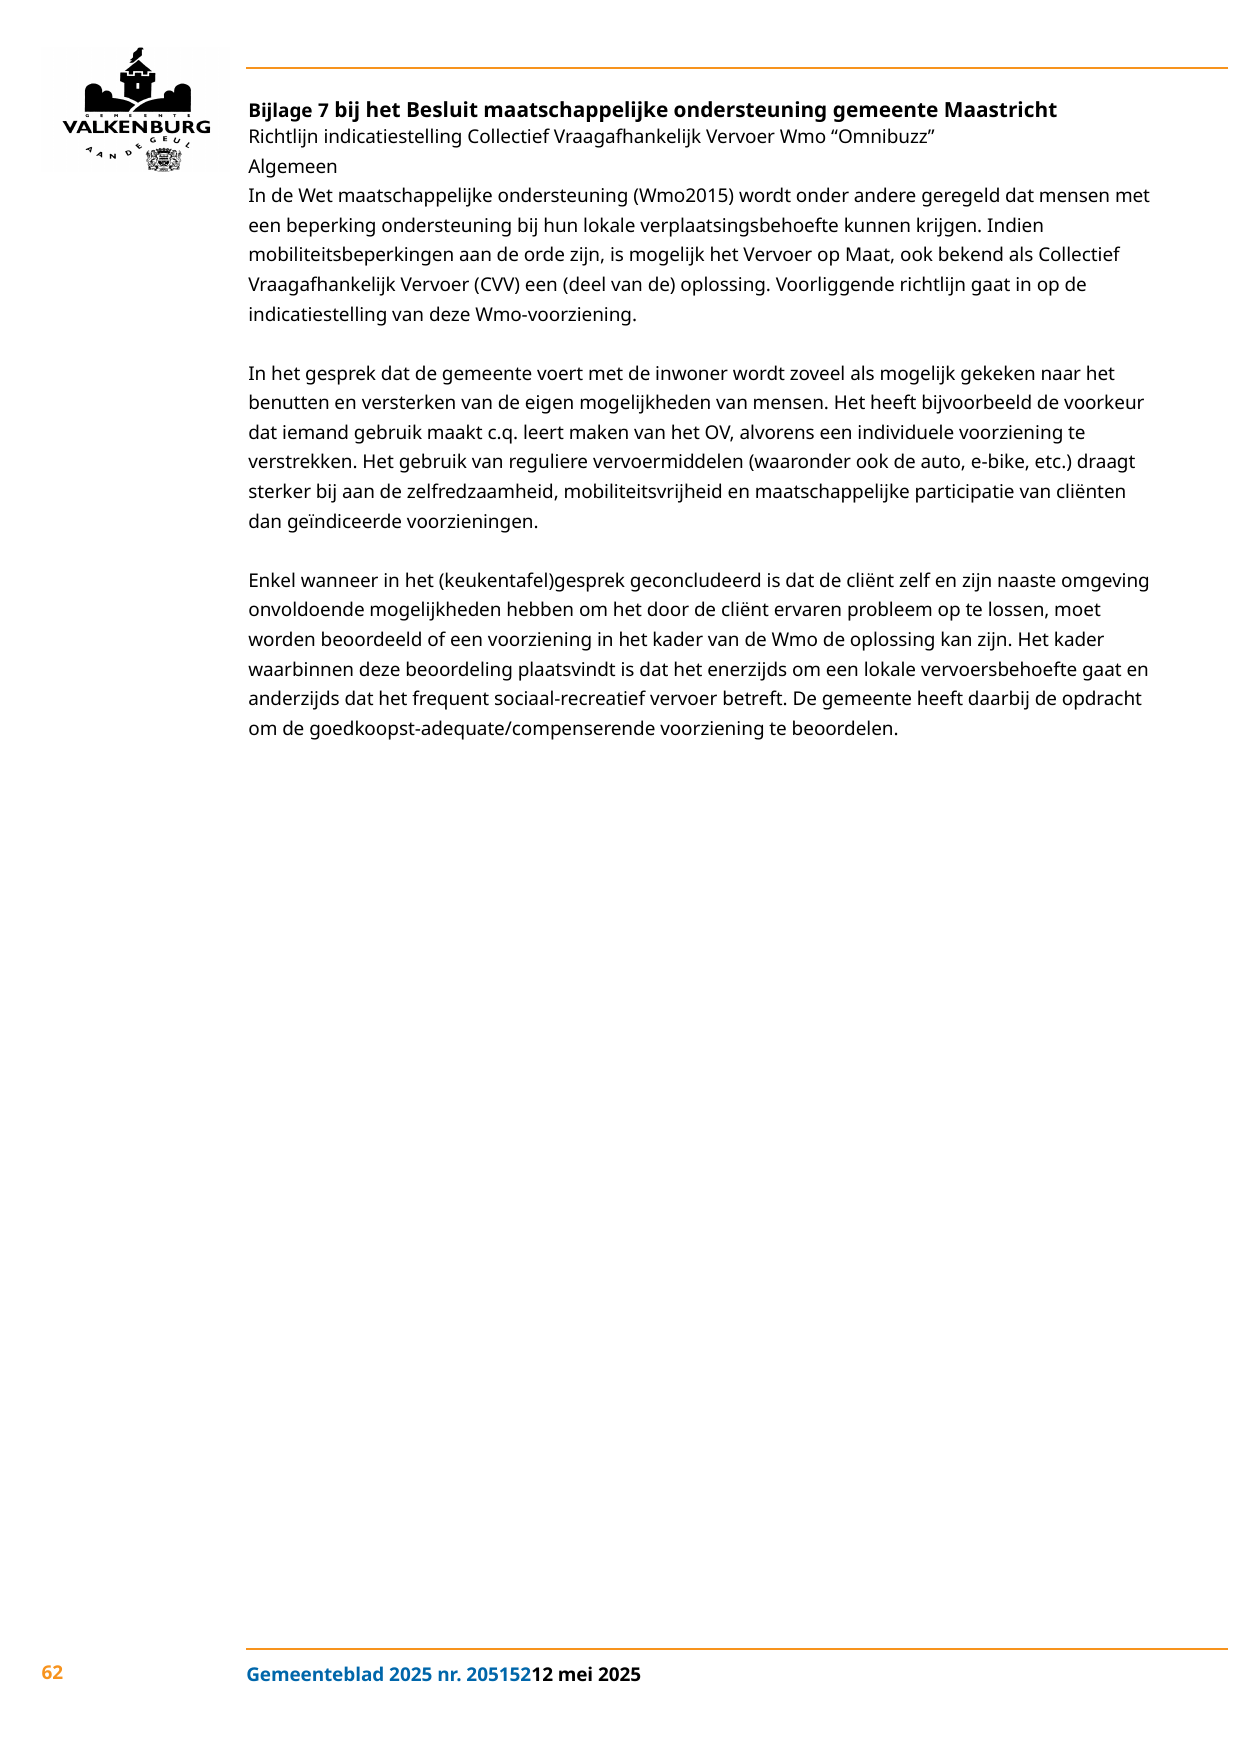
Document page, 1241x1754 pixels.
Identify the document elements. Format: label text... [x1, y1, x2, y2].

picture [41, 47, 231, 172]
text In het gesprek dat de gemeente voert met de inwoner wordt zoveel als mogelijk gekeken naar het benutten en versterken van de eigen mogelijkheden van mensen. Het heeft bijvoorbeeld de voorkeur dat iemand gebruik maakt c.q. leert maken van het OV, alvorens een individuele voorziening te verstrekken. Het gebruik van reguliere vervoermiddelen (waaronder ook de auto, e-bike, etc.) draagt sterker bij aan de zelfredzaamheid, mobiliteitsvrijheid en maatschappelijke participatie van cliënten dan geïndiceerde voorzieningen. [248, 360, 1152, 534]
text Bijlage 7 bij het Besluit maatschappelijke ondersteuning gemeente Maastricht [248, 95, 1152, 123]
text In de Wet maatschappelijke ondersteuning (Wmo2015) wordt onder andere geregeld dat mensen met een beperking ondersteuning bij hun lokale verplaatsingsbehoefte kunnen krijgen. Indien mobiliteitsbeperkingen aan de orde zijn, is mogelijk het Vervoer op Maat, ook bekend als Collectief Vraagafhankelijk Vervoer (CVV) een (deel van de) oplossing. Voorliggende richtlijn gaat in op de indicatiestelling van deze Wmo-voorziening. [248, 182, 1152, 327]
text Enkel wanneer in het (keukentafel)gesprek geconcludeerd is dat de cliënt zelf en zijn naaste omgeving onvoldoende mogelijkheden hebben om het door de cliënt ervaren probleem op te lossen, moet worden beoordeeld of een voorziening in het kader van de Wmo de oplossing kan zijn. Het kader waarbinnen deze beoordeling plaatsvindt is dat het enerzijds om een lokale vervoersbehoefte gaat en anderzijds dat het frequent sociaal-recreatief vervoer betreft. De gemeente heeft daarbij de opdracht om de goedkoopst-adequate/compenserende voorziening te beoordelen. [248, 567, 1152, 741]
text Richtlijn indicatiestelling Collectief Vraagafhankelijk Vervoer Wmo “Omnibuzz” [248, 123, 1152, 149]
text Algemeen [248, 153, 1152, 179]
